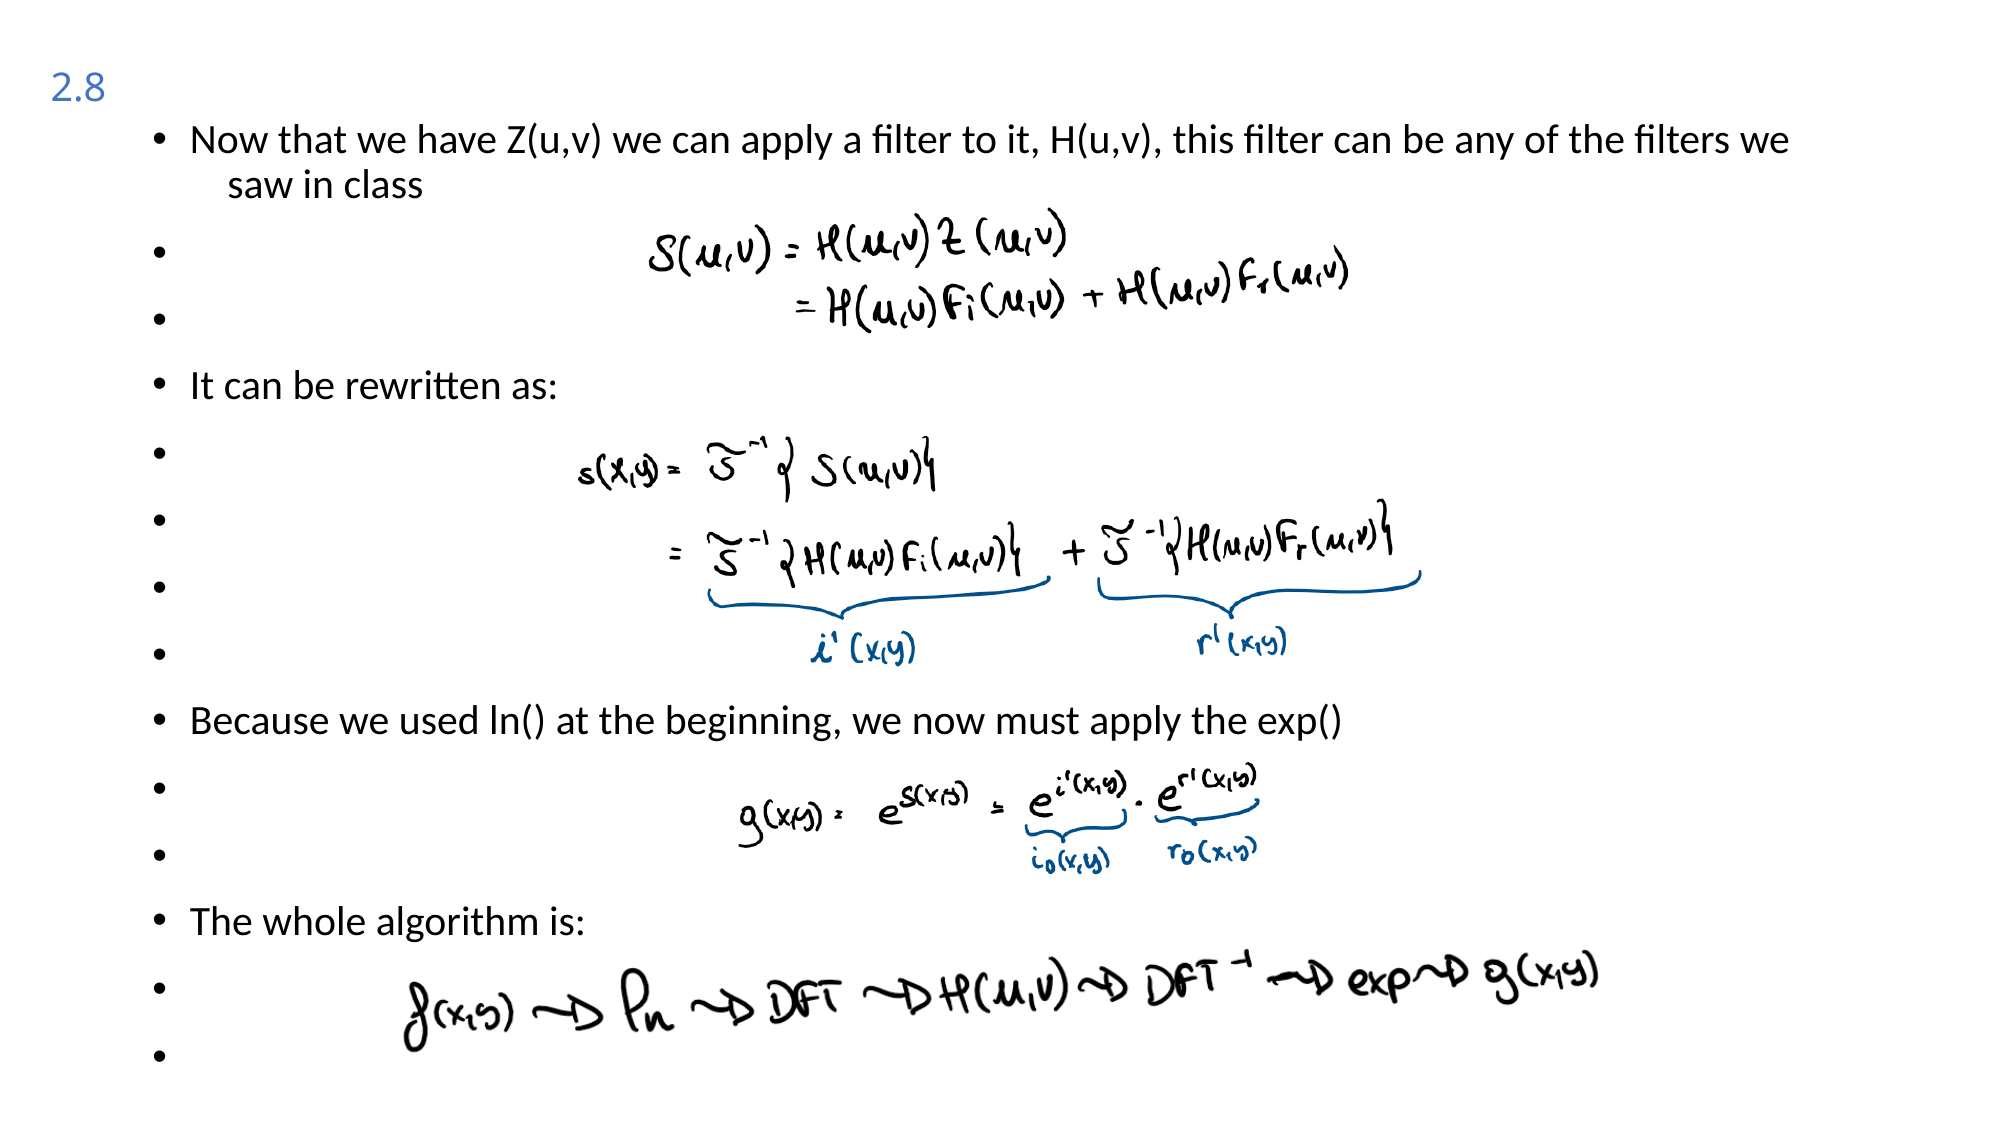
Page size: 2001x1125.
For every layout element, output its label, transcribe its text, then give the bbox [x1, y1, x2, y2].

picture [397, 946, 1603, 1058]
picture [642, 203, 1358, 335]
picture [571, 427, 1429, 668]
list Now that we have Z(u,v) we can apply a filter to it, H(u,v), this filter can be any of the filters we saw in class It can be rewritten as: Because we used ln() at the beginning, we now must apply the exp() The whole algorithm is: [137, 110, 1863, 1035]
picture [734, 761, 1266, 878]
text_box 2.8 [35, 46, 129, 131]
